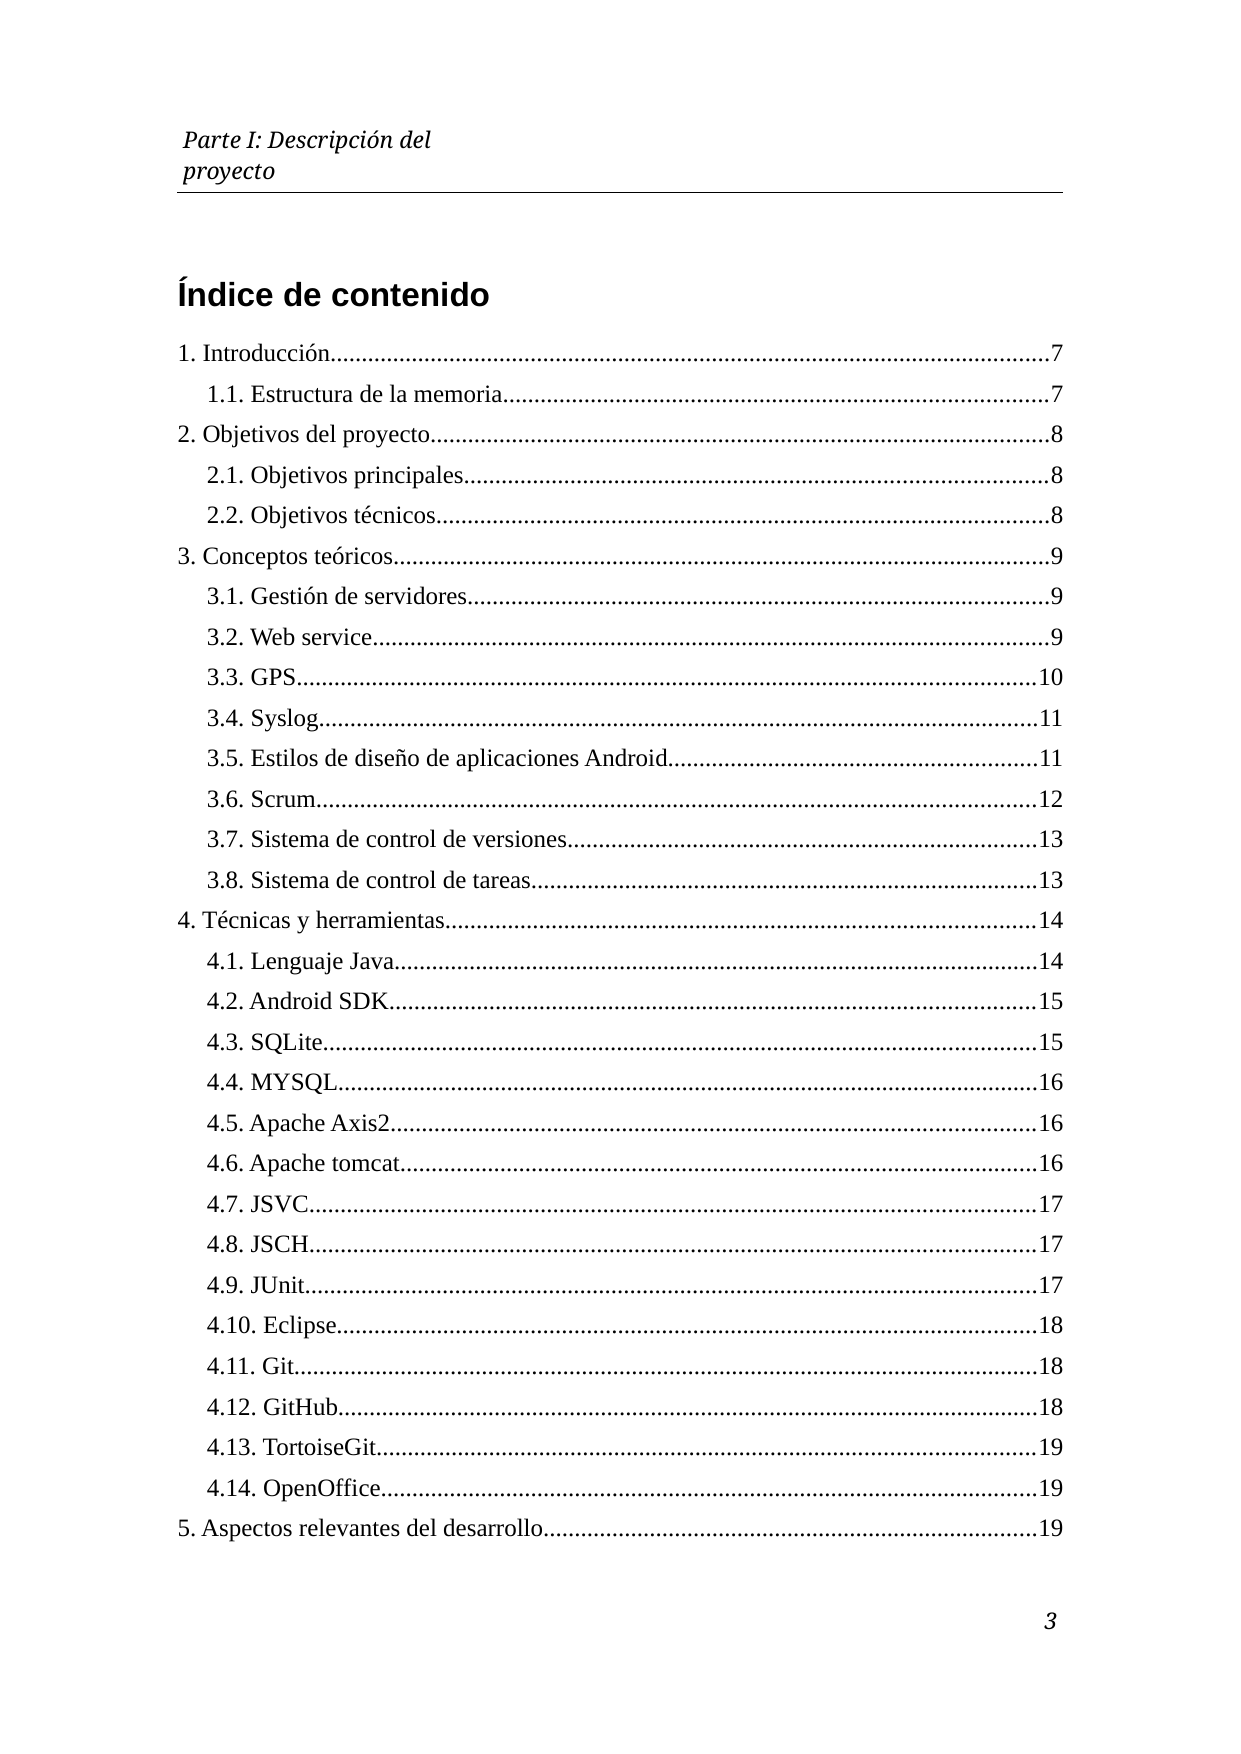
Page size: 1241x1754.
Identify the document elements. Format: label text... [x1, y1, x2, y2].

subtitle Índice de contenido [177, 275, 1063, 314]
text 3.6. Scrum 12 [207, 784, 1063, 813]
text 4.14. OpenOffice 19 [207, 1473, 1063, 1501]
text 2.1. Objetivos principales 8 [207, 460, 1063, 488]
text 4.7. JSVC 17 [207, 1189, 1063, 1218]
text 3.1. Gestión de servidores 9 [207, 581, 1063, 610]
text 3.4. Syslog 11 [207, 703, 1063, 732]
text 4.1. Lenguaje Java 14 [207, 946, 1063, 975]
text 3.7. Sistema de control de versiones 13 [207, 824, 1063, 853]
text 4.3. SQLite 15 [207, 1027, 1063, 1056]
text 1. Introducción 7 [177, 338, 1063, 367]
text 4. Técnicas y herramientas 14 [177, 905, 1063, 934]
text 4.10. Eclipse 18 [207, 1311, 1063, 1339]
text 1.1. Estructura de la memoria 7 [207, 379, 1063, 407]
text 4.2. Android SDK 15 [207, 986, 1063, 1015]
text 3.3. GPS 10 [207, 662, 1063, 691]
text 3.5. Estilos de diseño de aplicaciones Android 11 [207, 743, 1063, 772]
text 2.2. Objetivos técnicos 8 [207, 500, 1063, 529]
text 4.12. GitHub 18 [207, 1392, 1063, 1420]
text 4.8. JSCH 17 [207, 1229, 1063, 1258]
text 3.8. Sistema de control de tareas 13 [207, 865, 1063, 894]
text 2. Objetivos del proyecto 8 [177, 419, 1063, 448]
text 3.2. Web service 9 [207, 622, 1063, 651]
text 3. Conceptos teóricos 9 [177, 541, 1063, 569]
text 4.13. TortoiseGit 19 [207, 1432, 1063, 1461]
text 4.5. Apache Axis2 16 [207, 1108, 1063, 1137]
text 4.4. MYSQL 16 [207, 1067, 1063, 1096]
text 4.6. Apache tomcat 16 [207, 1148, 1063, 1177]
text 4.11. Git 18 [207, 1351, 1063, 1380]
text 4.9. JUnit 17 [207, 1270, 1063, 1299]
text 5. Aspectos relevantes del desarrollo 19 [177, 1513, 1063, 1542]
